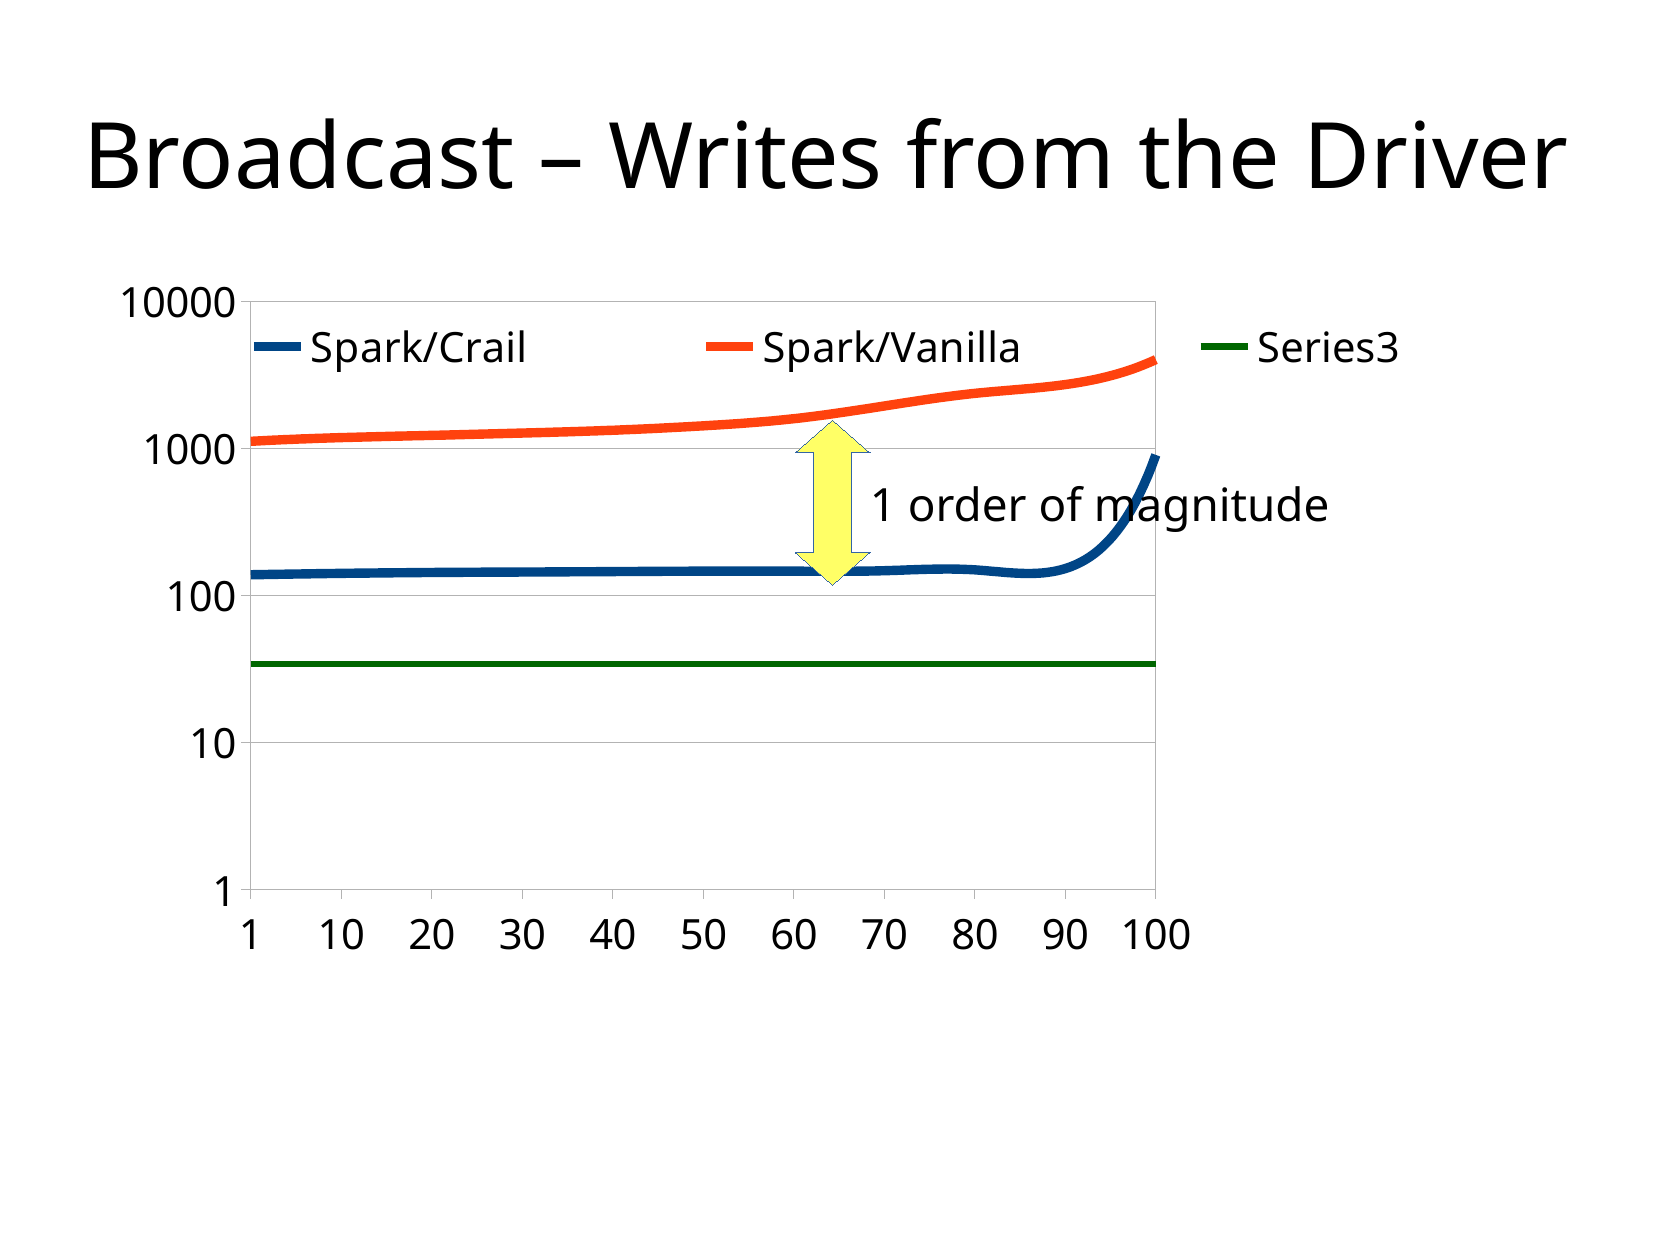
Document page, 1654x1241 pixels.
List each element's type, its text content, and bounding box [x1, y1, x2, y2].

chart [89, 257, 1577, 977]
text_box 1 order of magnitude [855, 465, 1373, 532]
text_box [795, 420, 871, 586]
title Broadcast – Writes from the Driver [82, 49, 1571, 257]
